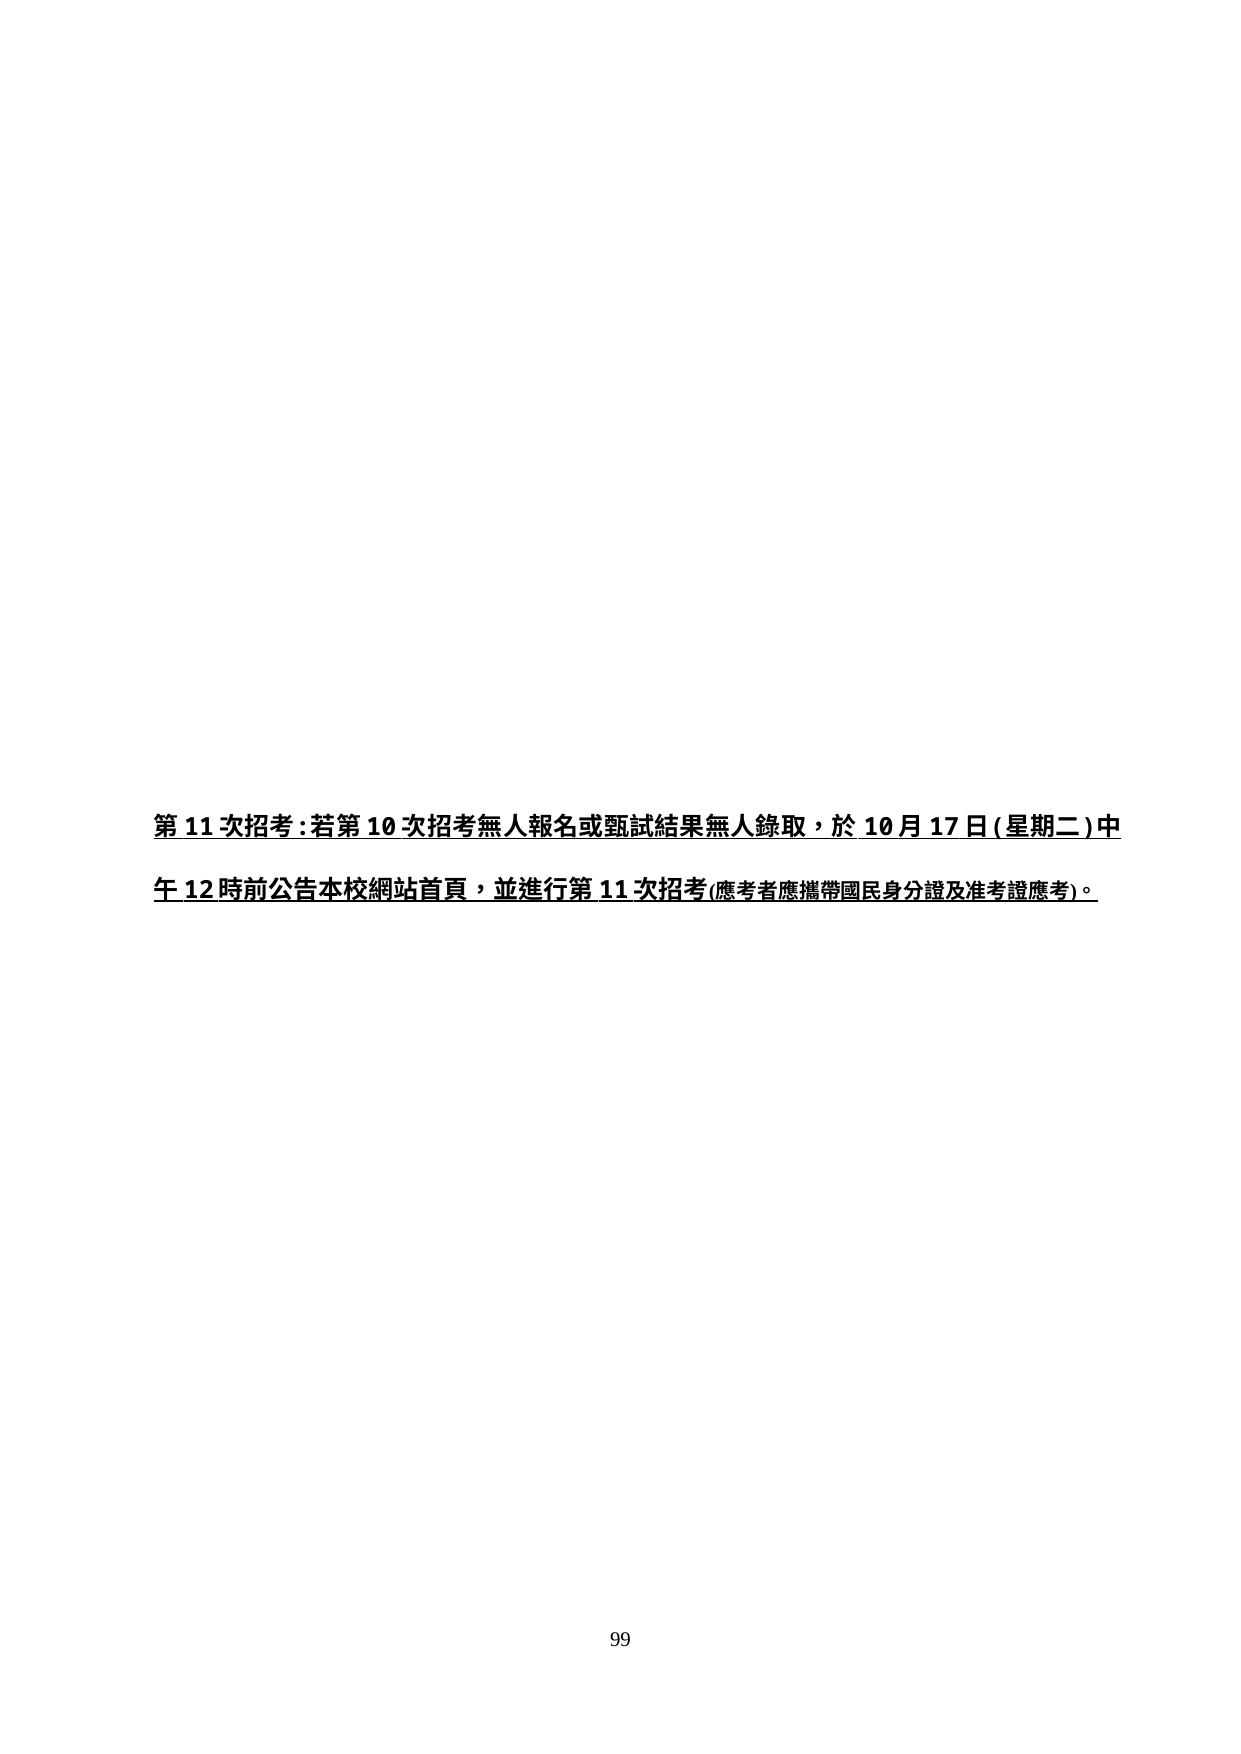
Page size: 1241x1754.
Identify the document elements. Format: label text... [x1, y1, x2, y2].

text 第11次招考:若第10次招考無人報名或甄試結果無人錄取，於10月17日(星期二)中午12時前公告本校網站首頁，並進行第11次招考(應考者應攜帶國民身分證及准考證應考)。 [153, 783, 1122, 908]
